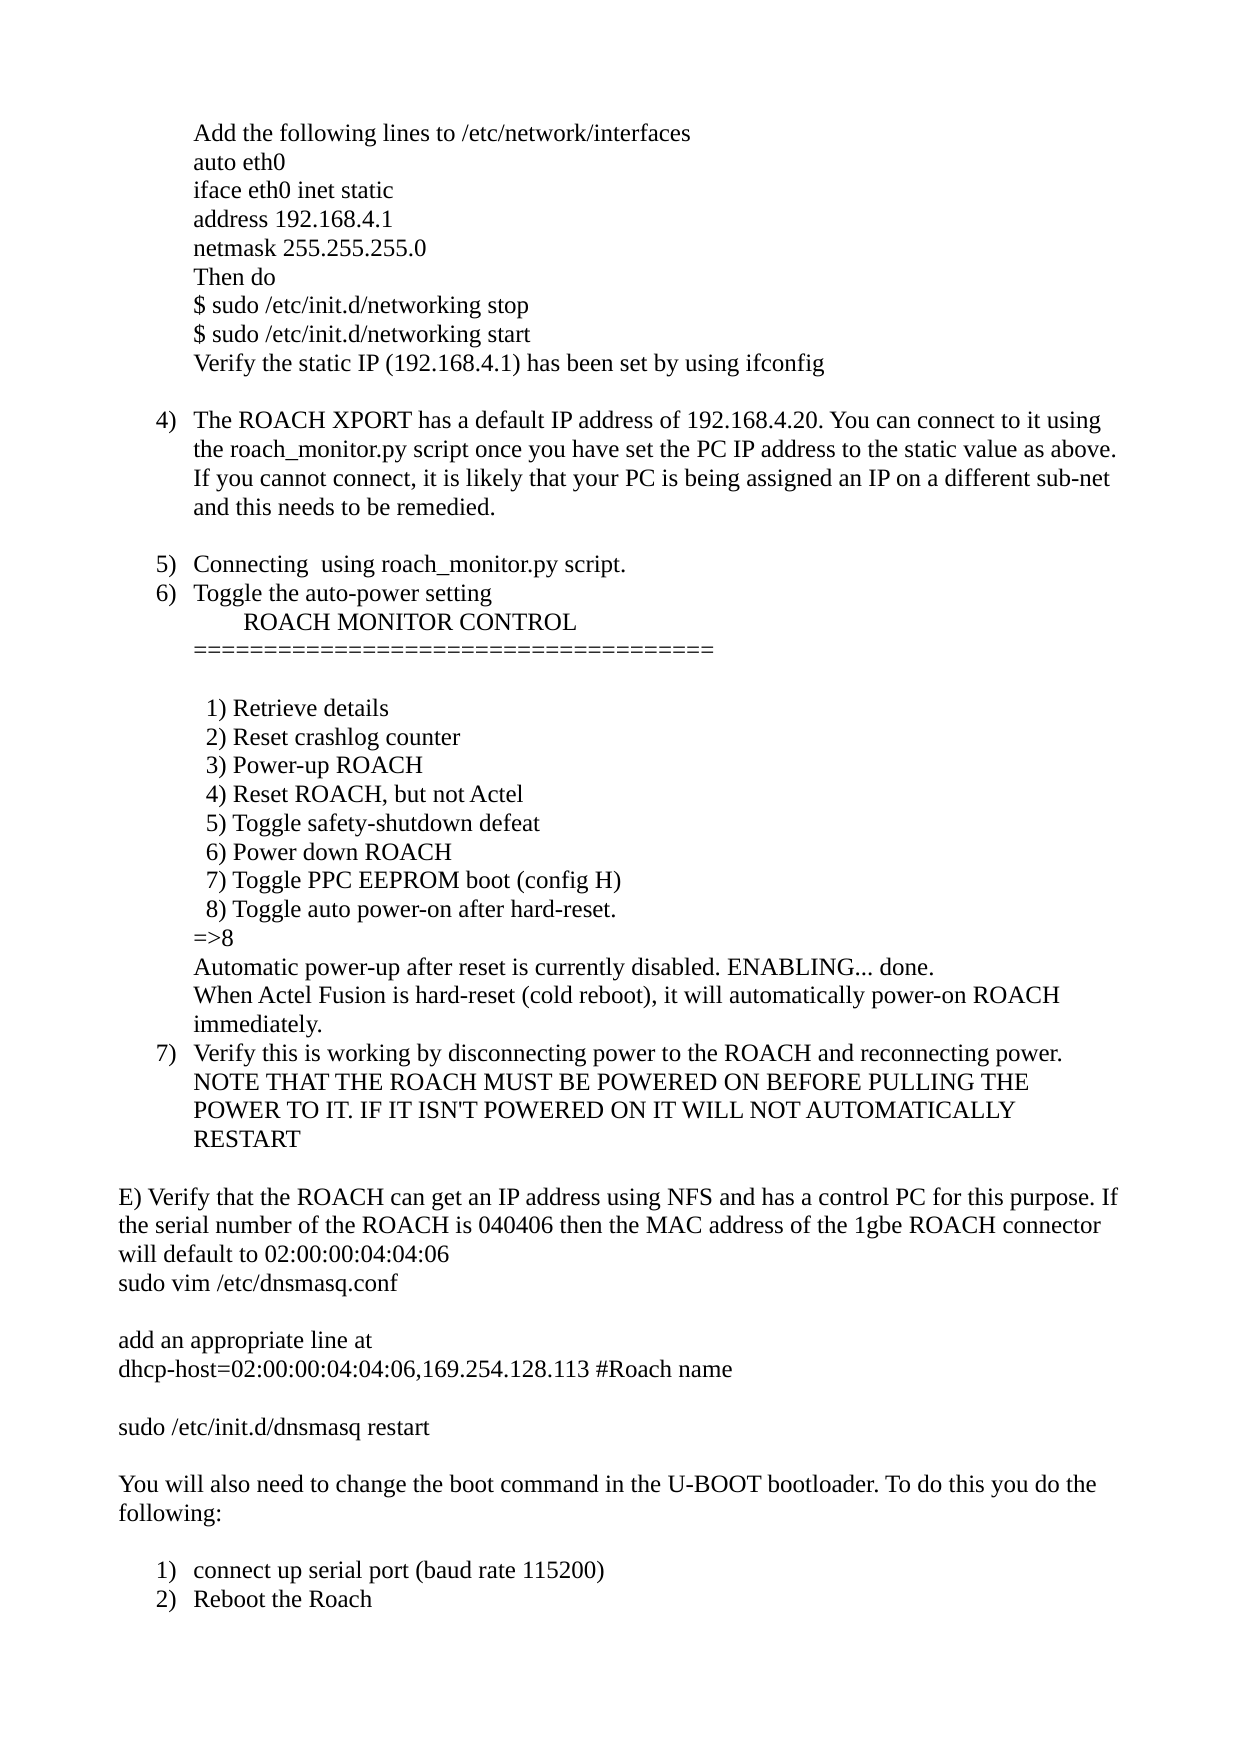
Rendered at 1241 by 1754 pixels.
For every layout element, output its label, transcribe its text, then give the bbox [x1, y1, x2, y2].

text sudo /etc/init.d/dnsmasq restart [118, 1412, 1122, 1441]
list Verify the static IP (192.168.4.1) has been set by using ifconfig [156, 348, 1122, 377]
list Toggle the auto-power setting [156, 578, 1122, 607]
list auto eth0 [156, 147, 1122, 176]
list 1) Retrieve details [156, 693, 1122, 722]
list 4) Reset ROACH, but not Actel [156, 779, 1122, 808]
list $ sudo /etc/init.d/networking stop [156, 291, 1122, 319]
text dhcp-host=02:00:00:04:04:06,169.254.128.113 #Roach name [118, 1354, 1122, 1383]
text You will also need to change the boot command in the U-BOOT bootloader. To do this you do the following: [118, 1469, 1122, 1527]
list $ sudo /etc/init.d/networking start [156, 319, 1122, 348]
list 7) Toggle PPC EEPROM boot (config H) [156, 866, 1122, 894]
list When Actel Fusion is hard-reset (cold reboot), it will automatically power-on ROACH immediately. [156, 981, 1122, 1038]
list The ROACH XPORT has a default IP address of 192.168.4.20. You can connect to it using the roach_monitor.py script once you have set the PC IP address to the static value as above. If you cannot connect, it is likely that your PC is being assigned an IP on a different sub-net and this needs to be remedied. [156, 406, 1122, 521]
list Verify this is working by disconnecting power to the ROACH and reconnecting power. NOTE THAT THE ROACH MUST BE POWERED ON BEFORE PULLING THE POWER TO IT. IF IT ISN'T POWERED ON IT WILL NOT AUTOMATICALLY RESTART [156, 1038, 1122, 1153]
list Connecting using roach_monitor.py script. [156, 549, 1122, 578]
list connect up serial port (baud rate 115200) [156, 1556, 1122, 1584]
text E) Verify that the ROACH can get an IP address using NFS and has a control PC for this purpose. If the serial number of the ROACH is 040406 then the MAC address of the 1gbe ROACH connector will default to 02:00:00:04:04:06 [118, 1182, 1122, 1268]
list netmask 255.255.255.0 [156, 233, 1122, 262]
list 8) Toggle auto power-on after hard-reset. [156, 894, 1122, 923]
list address 192.168.4.1 [156, 204, 1122, 233]
list 6) Power down ROACH [156, 837, 1122, 866]
list Automatic power-up after reset is currently disabled. ENABLING... done. [156, 952, 1122, 981]
list 5) Toggle safety-shutdown defeat [156, 808, 1122, 837]
list ROACH MONITOR CONTROL [156, 607, 1122, 636]
text sudo vim /etc/dnsmasq.conf [118, 1268, 1122, 1297]
list 3) Power-up ROACH [156, 751, 1122, 779]
list Reboot the Roach [156, 1584, 1122, 1613]
list ===================================== [156, 636, 1122, 664]
list iface eth0 inet static [156, 176, 1122, 204]
list Add the following lines to /etc/network/interfaces [156, 118, 1122, 147]
list 2) Reset crashlog counter [156, 722, 1122, 751]
list Then do [156, 262, 1122, 291]
text add an appropriate line at [118, 1326, 1122, 1354]
list =>8 [156, 923, 1122, 952]
